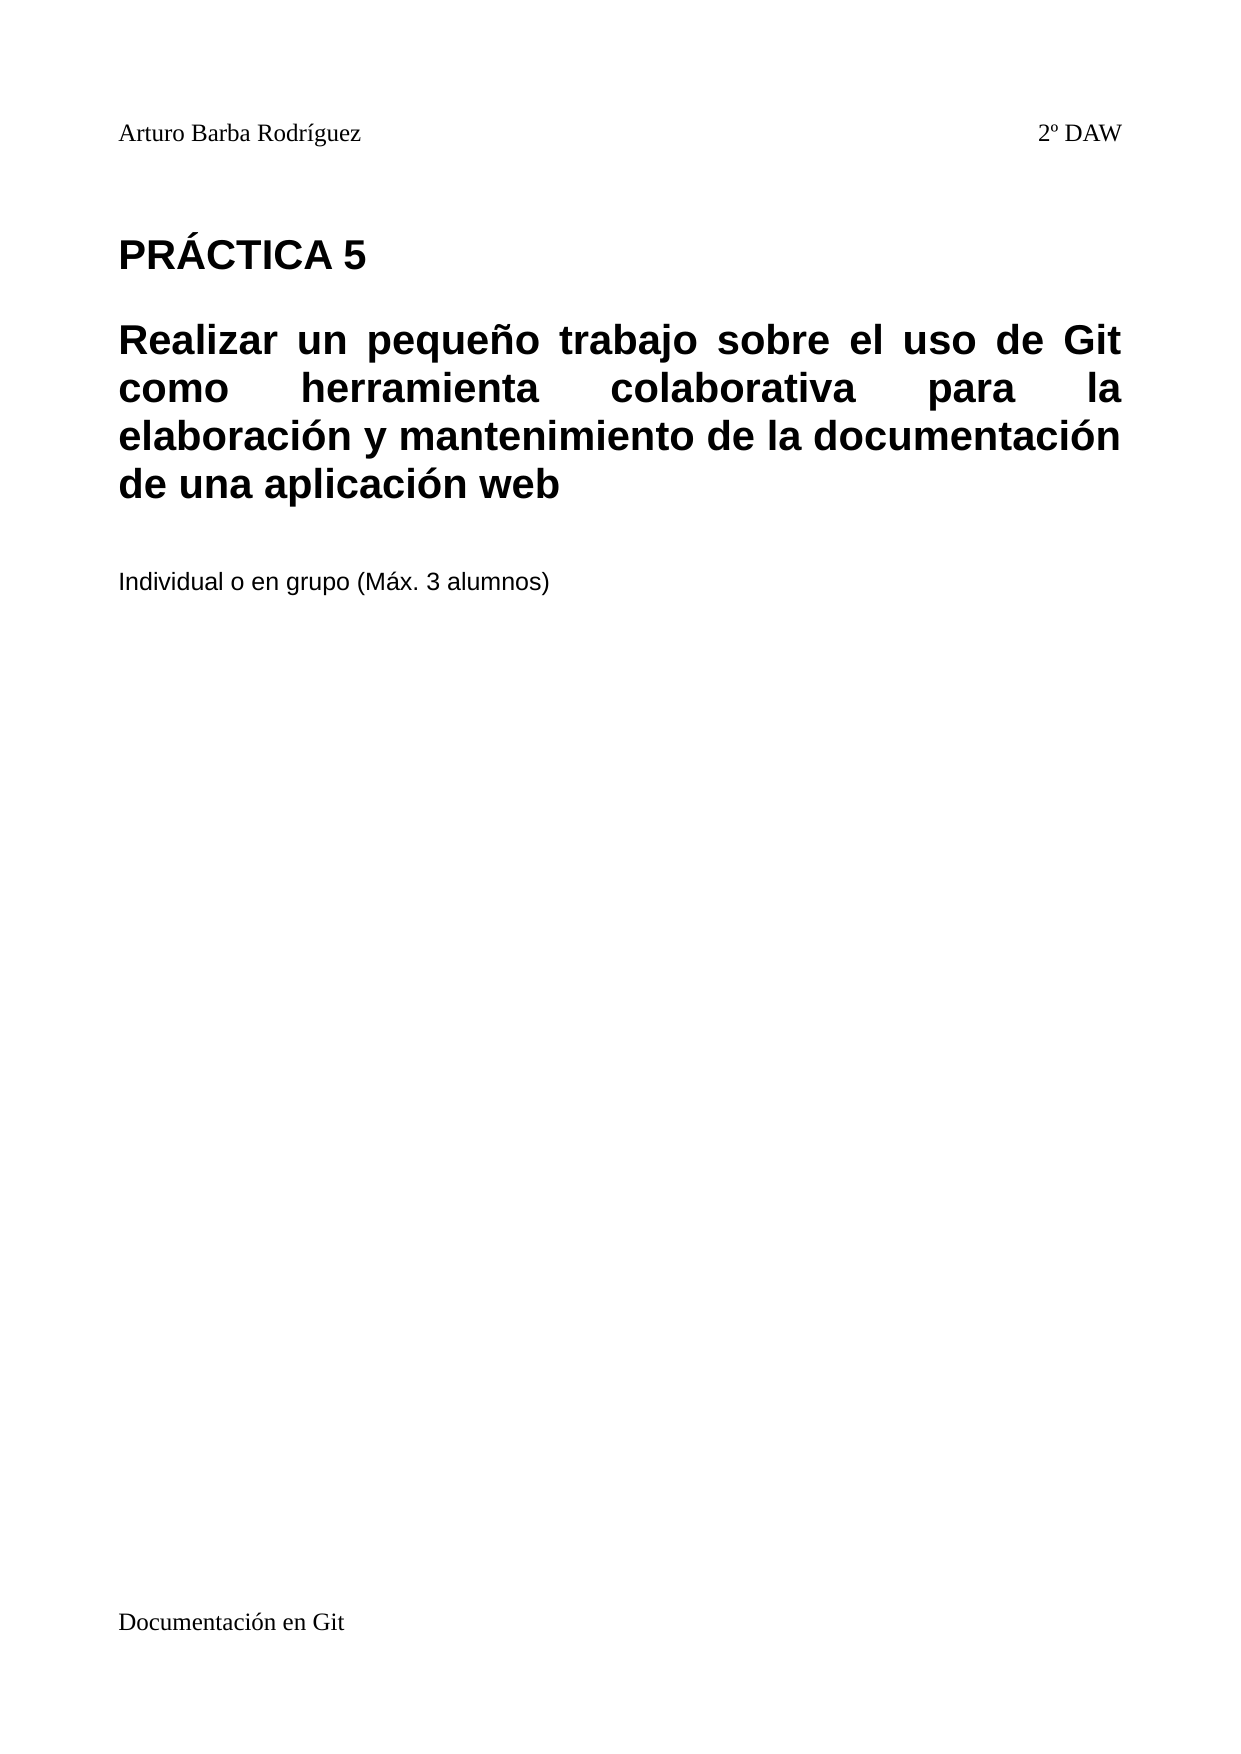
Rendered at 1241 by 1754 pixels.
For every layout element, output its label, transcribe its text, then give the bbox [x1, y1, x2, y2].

subtitle Realizar un pequeño trabajo sobre el uso de Git como herramienta colaborativa para la elaboración y mantenimiento de la documentación de una aplicación web [118, 316, 1122, 507]
text Individual o en grupo (Máx. 3 alumnos) [118, 567, 1122, 596]
subtitle PRÁCTICA 5 [118, 230, 1122, 278]
